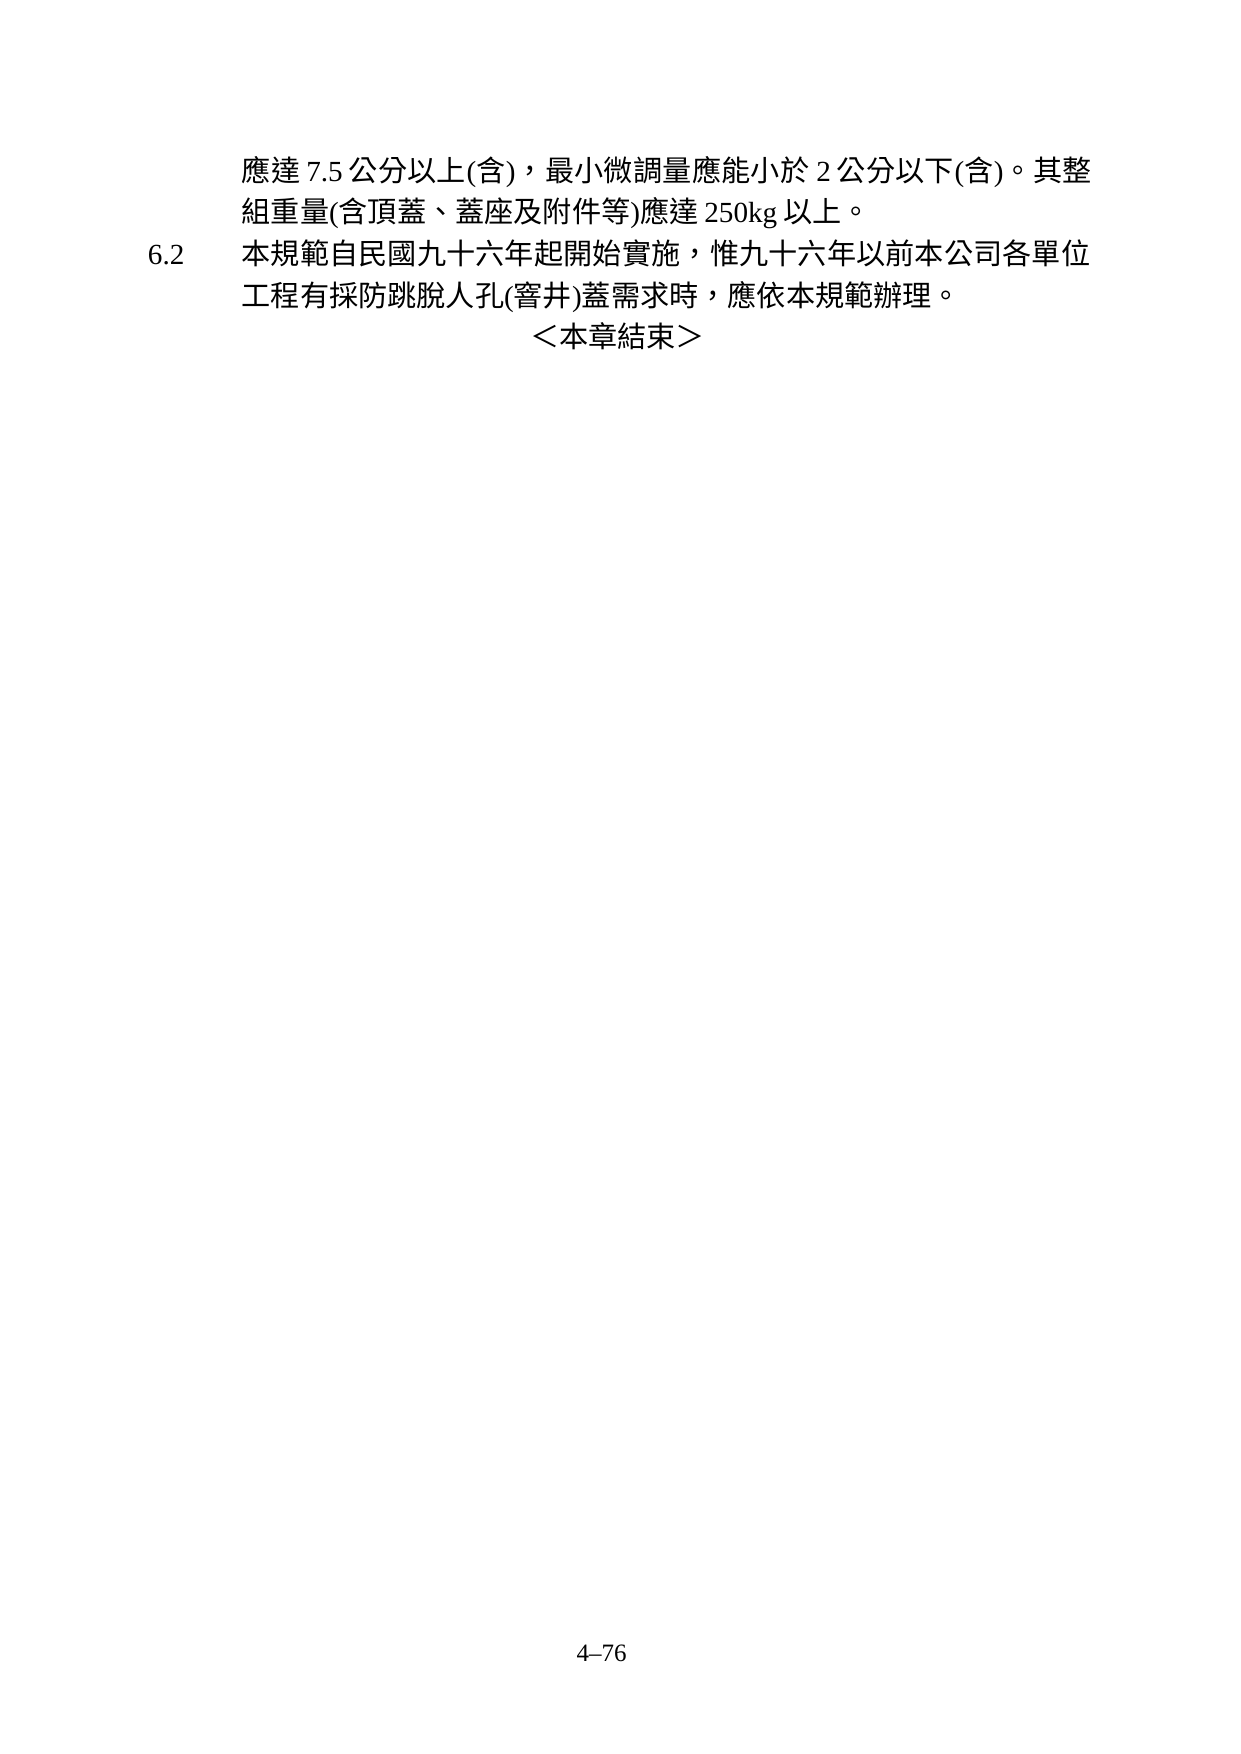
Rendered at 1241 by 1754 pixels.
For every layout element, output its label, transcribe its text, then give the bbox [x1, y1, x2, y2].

text ＜本章結束＞ [148, 314, 1087, 356]
text 6.2 本規範自民國九十六年起開始實施，惟九十六年以前本公司各單位工程有採防跳脫人孔(窨井)蓋需求時，應依本規範辦理。 [148, 231, 1092, 314]
text 應達7.5公分以上(含)，最小微調量應能小於2公分以下(含)。其整組重量(含頂蓋、蓋座及附件等)應達250kg以上。 [148, 148, 1092, 231]
